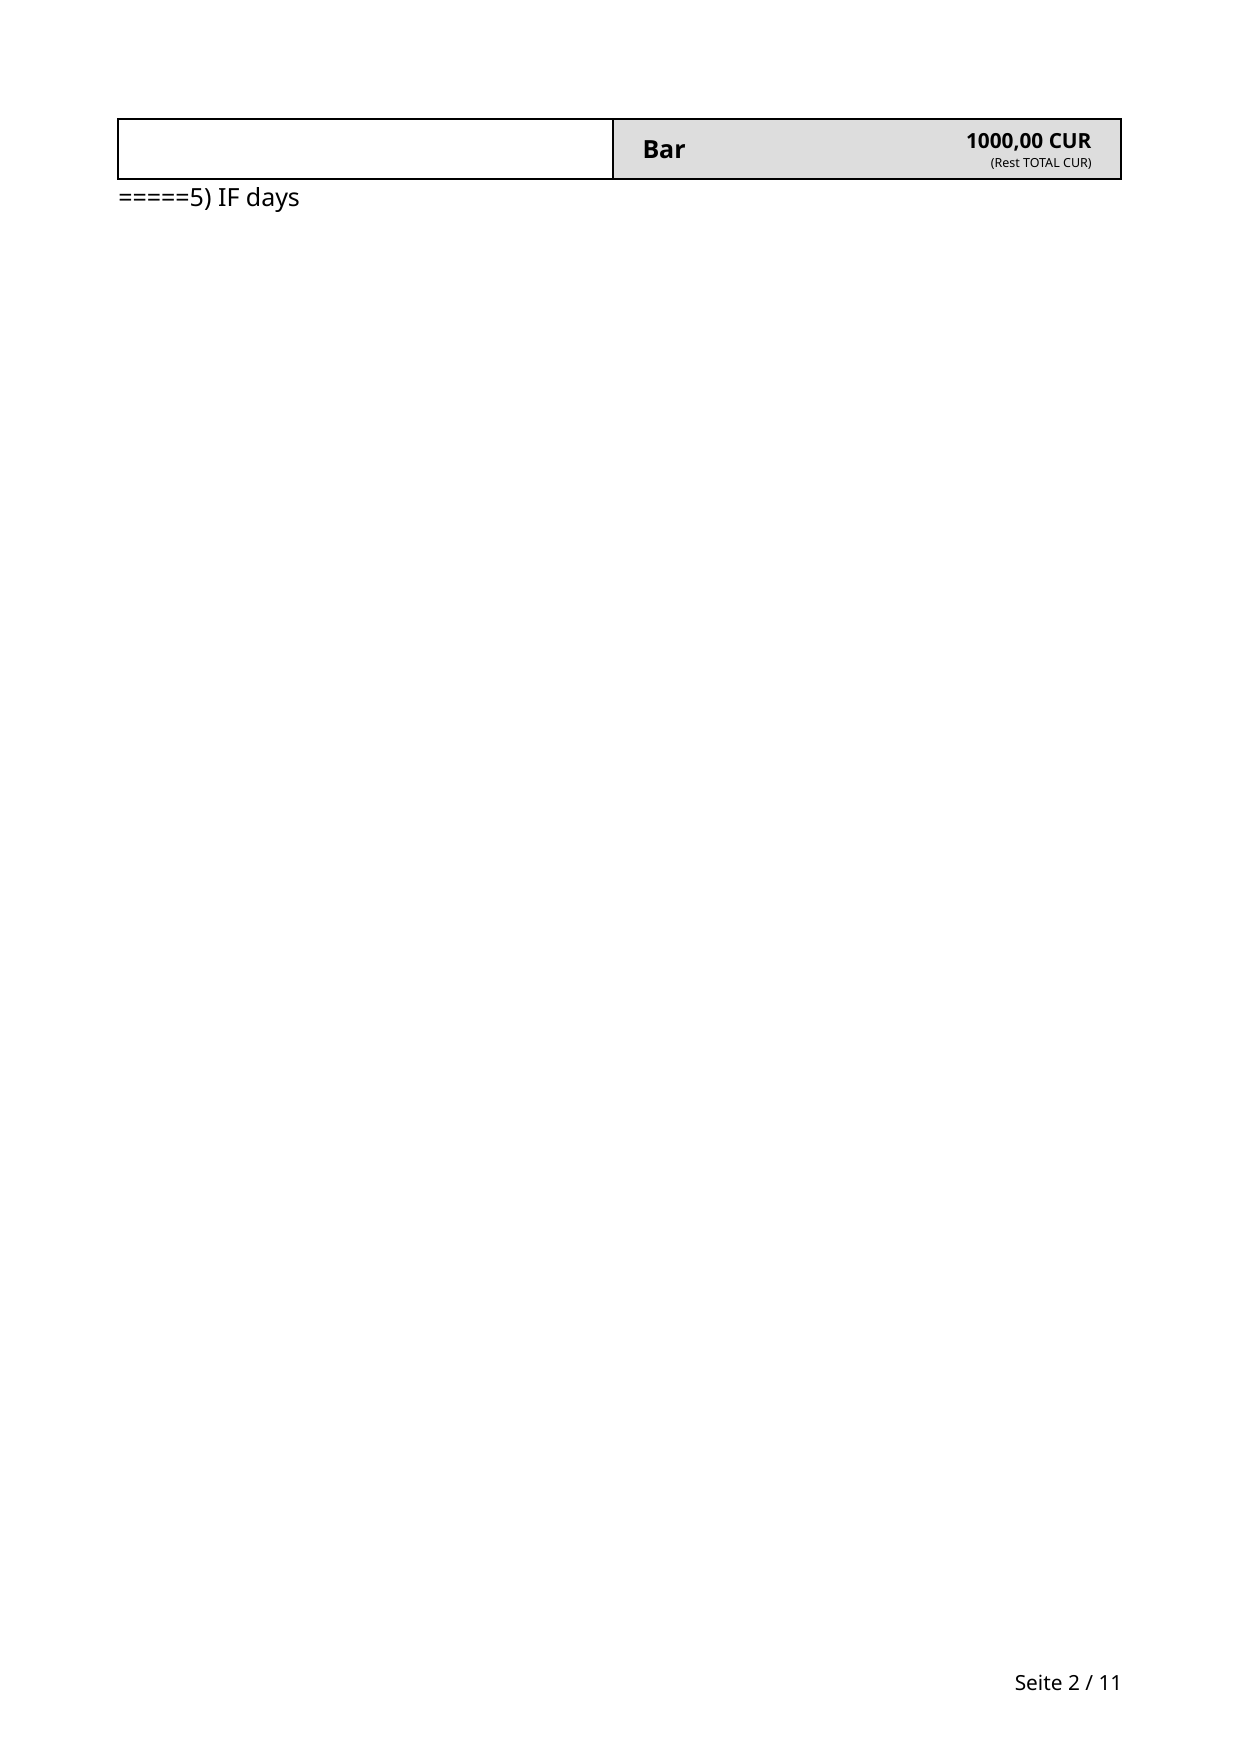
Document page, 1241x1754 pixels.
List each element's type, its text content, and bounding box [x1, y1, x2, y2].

table_cell [119, 120, 612, 178]
text =====5) IF days [118, 180, 1122, 214]
table_cell Bar [614, 120, 885, 178]
table_cell 1000,00 CUR (Rest TOTAL CUR) [885, 120, 1120, 178]
